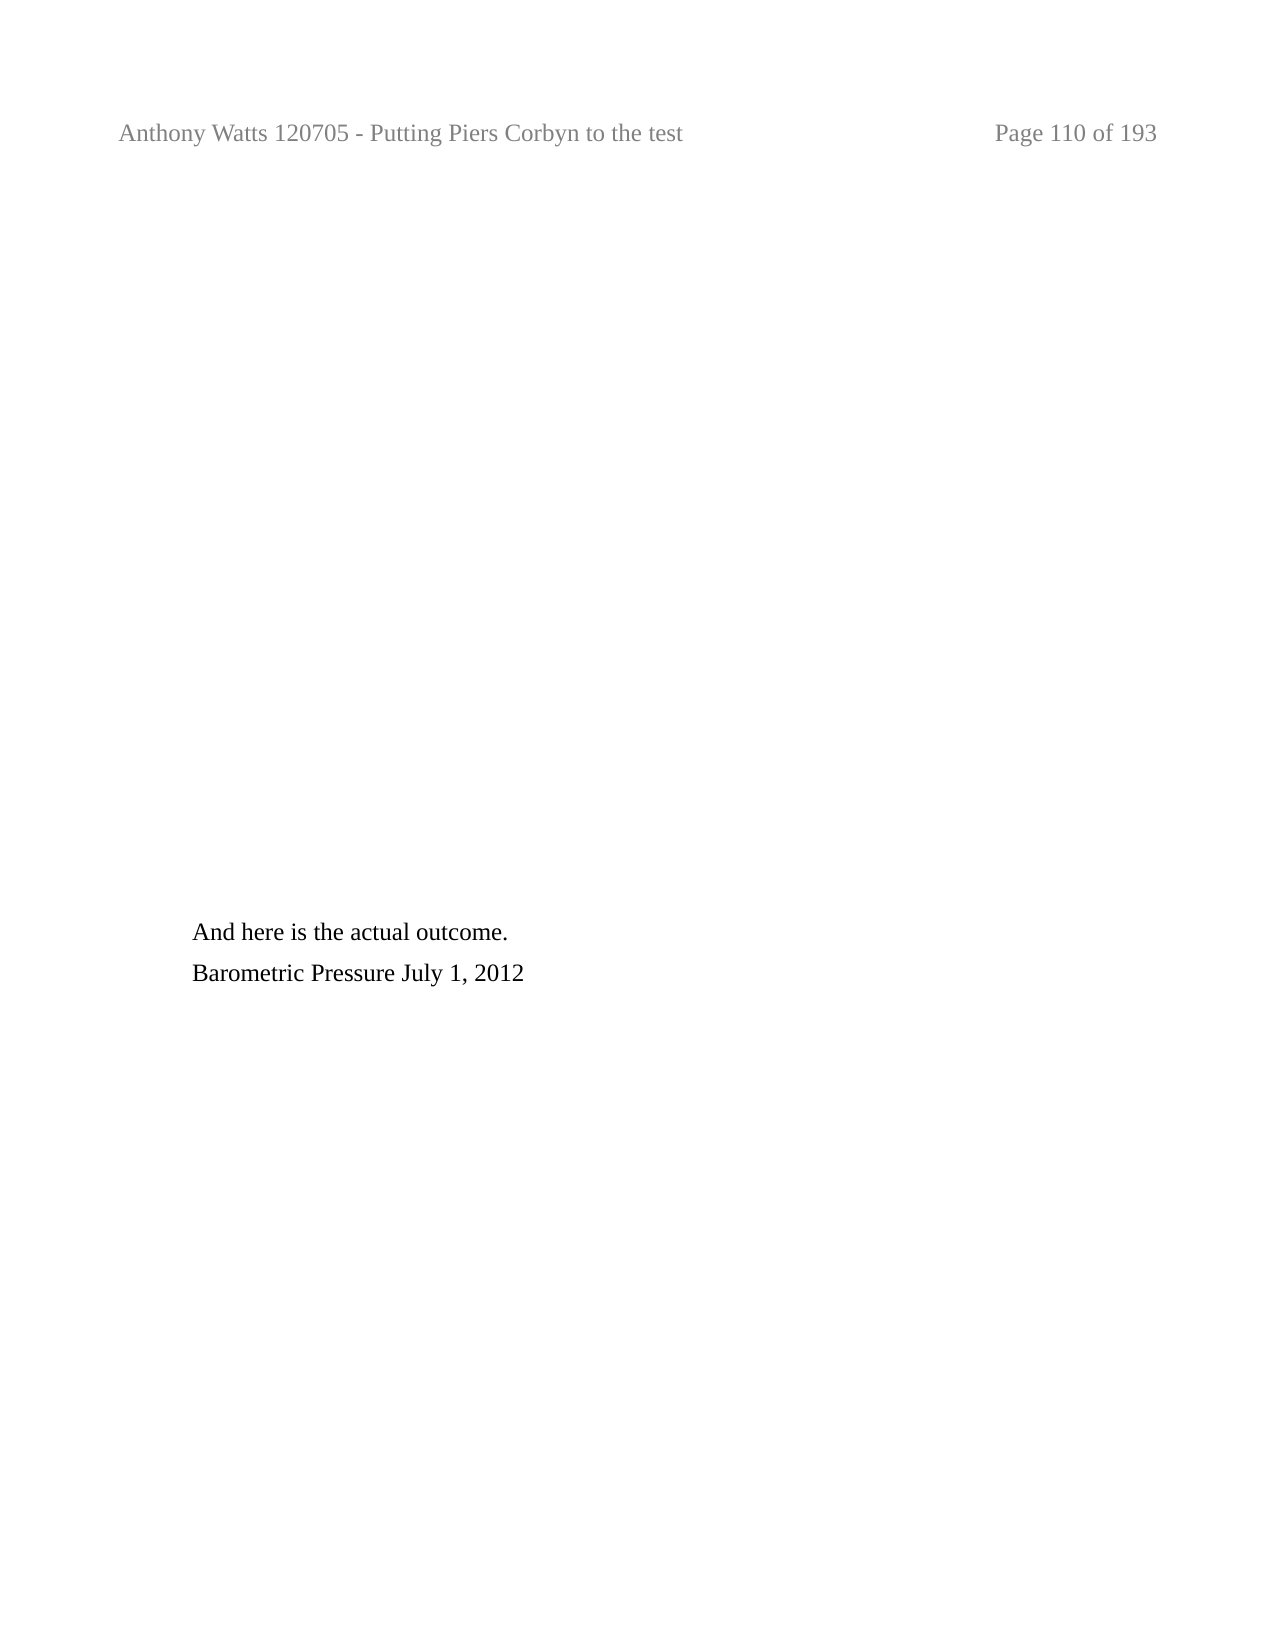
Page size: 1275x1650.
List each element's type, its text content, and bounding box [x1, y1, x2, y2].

list Barometric Pressure July 1, 2012 [162, 958, 1157, 987]
list And here is the actual outcome. [162, 917, 1157, 946]
